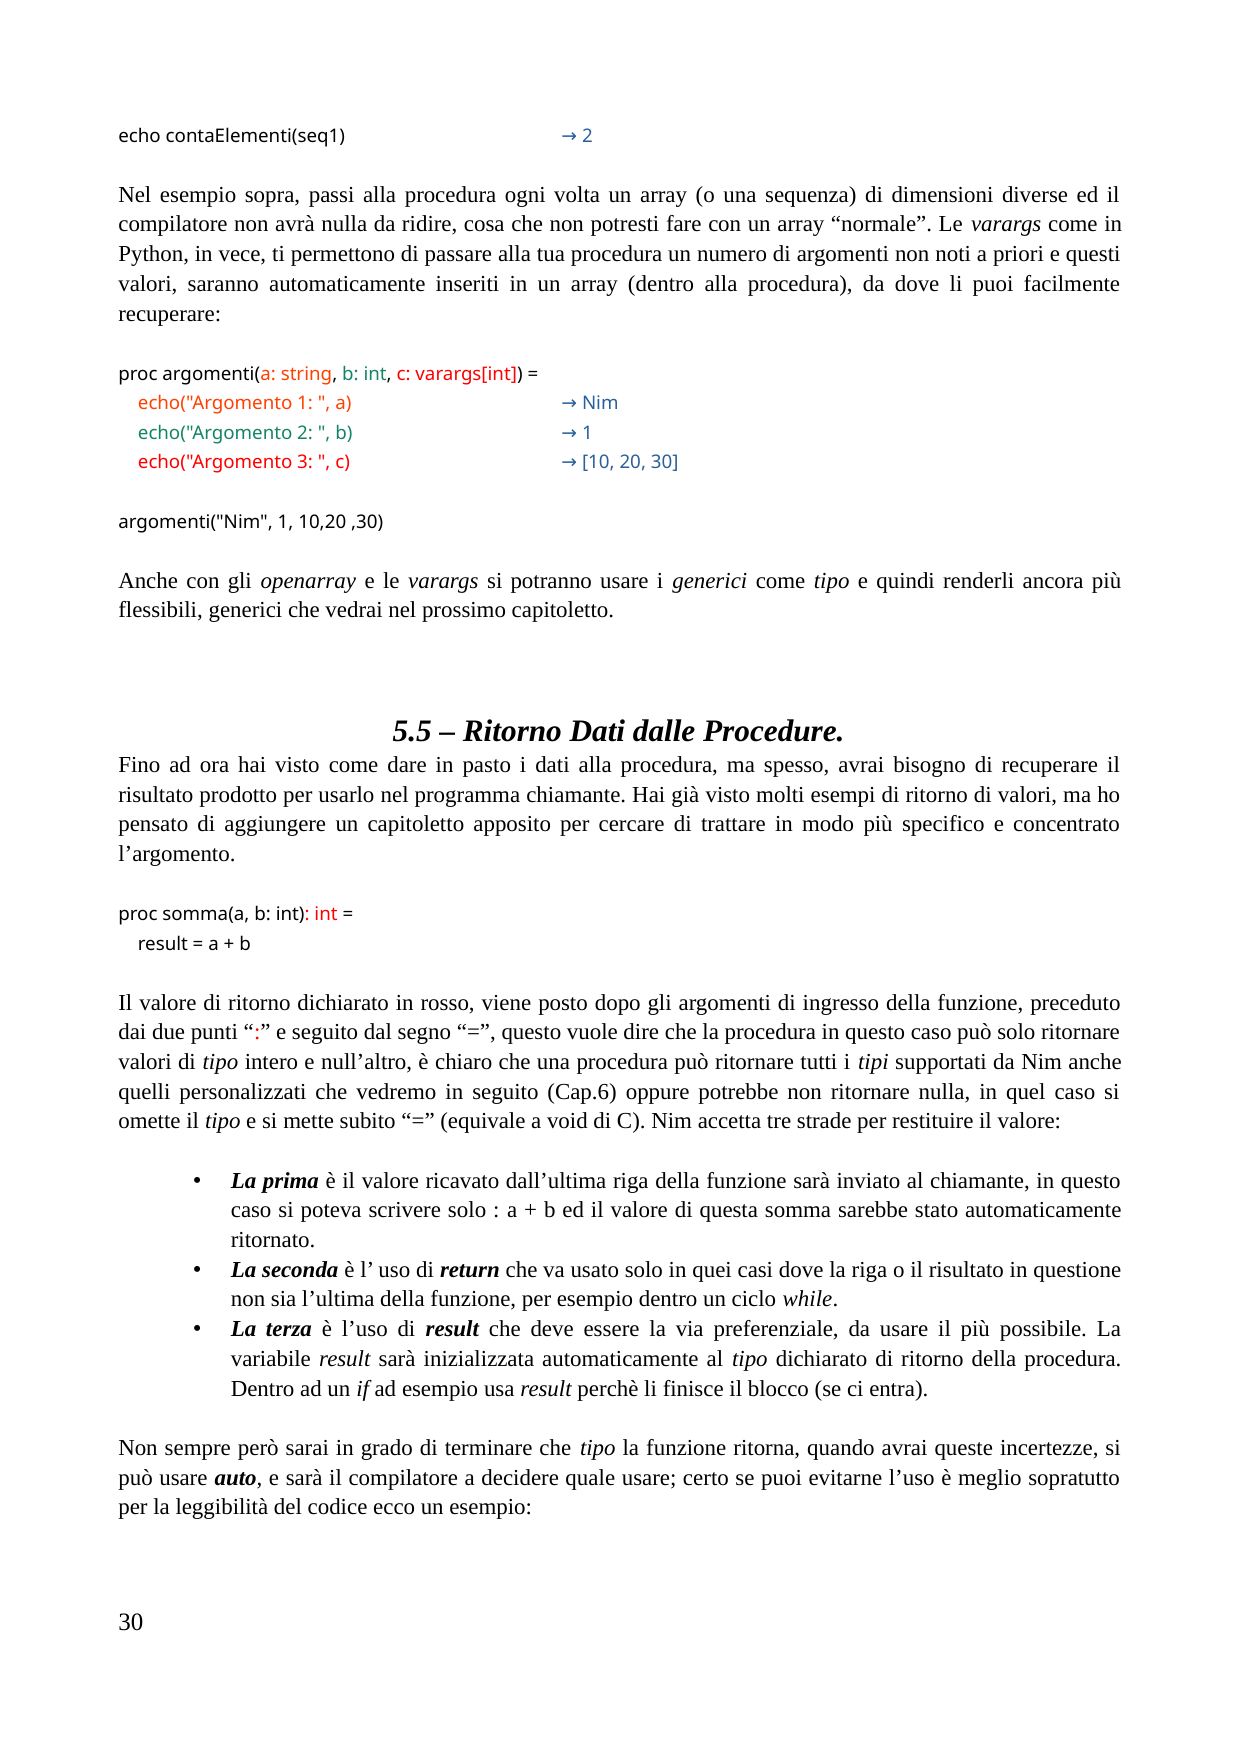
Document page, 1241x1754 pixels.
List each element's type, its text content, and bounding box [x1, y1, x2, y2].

text echo("Argomento 3: ", c) → [10, 20, 30] [118, 445, 1122, 474]
text proc argomenti(a: string, b: int, c: varargs[int]) = [118, 356, 1122, 385]
text echo("Argomento 2: ", b) → 1 [118, 415, 1122, 445]
text proc somma(a, b: int): int = [118, 896, 1122, 926]
list La terza è l’uso di result che deve essere la via preferenziale, da usare il più possibile. La variabile result sarà inizializzata automaticamente al tipo dichiarato di ritorno della procedura. Dentro ad un if ad esempio usa result perchè li finisce il blocco (se ci entra). [193, 1312, 1122, 1401]
text echo("Argomento 1: ", a) → Nim [118, 385, 1122, 415]
text echo contaElementi(seq1) → 2 [118, 118, 1122, 148]
list La prima è il valore ricavato dall’ultima riga della funzione sarà inviato al chiamante, in questo caso si poteva scrivere solo : a + b ed il valore di questa somma sarebbe stato automaticamente ritornato. [193, 1163, 1122, 1252]
list La seconda è l’ uso di return che va usato solo in quei casi dove la riga o il risultato in questione non sia l’ultima della funzione, per esempio dentro un ciclo while. [193, 1252, 1122, 1312]
text Il valore di ritorno dichiarato in rosso, viene posto dopo gli argomenti di ingresso della funzione, preceduto dai due punti “:” e seguito dal segno “=”, questo vuole dire che la procedura in questo caso può solo ritornare valori di tipo intero e null’altro, è chiaro che una procedura può ritornare tutti i tipi supportati da Nim anche quelli personalizzati che vedremo in seguito (Cap.6) oppure potrebbe non ritornare nulla, in quel caso si omette il tipo e si mette subito “=” (equivale a void di C). Nim accetta tre strade per restituire il valore: [118, 985, 1122, 1134]
text Anche con gli openarray e le varargs si potranno usare i generici come tipo e quindi renderli ancora più flessibili, generici che vedrai nel prossimo capitoletto. [118, 563, 1122, 623]
text Non sempre però sarai in grado di terminare che tipo la funzione ritorna, quando avrai queste incertezze, si può usare auto, e sarà il compilatore a decidere quale usare; certo se puoi evitarne l’uso è meglio sopratutto per la leggibilità del codice ecco un esempio: [118, 1431, 1122, 1520]
text argomenti("Nim", 1, 10,20 ,30) [118, 504, 1122, 534]
text result = a + b [118, 926, 1122, 956]
text Nel esempio sopra, passi alla procedura ogni volta un array (o una sequenza) di dimensioni diverse ed il compilatore non avrà nulla da ridire, cosa che non potresti fare con un array “normale”. Le varargs come in Python, in vece, ti permettono di passare alla tua procedura un numero di argomenti non noti a priori e questi valori, saranno automaticamente inseriti in un array (dentro alla procedura), da dove li puoi facilmente recuperare: [118, 177, 1122, 326]
text Fino ad ora hai visto come dare in pasto i dati alla procedura, ma spesso, avrai bisogno di recuperare il risultato prodotto per usarlo nel programma chiamante. Hai già visto molti esempi di ritorno di valori, ma ho pensato di aggiungere un capitoletto apposito per cercare di trattare in modo più specifico e concentrato l’argomento. [118, 748, 1122, 867]
text 5.5 – Ritorno Dati dalle Procedure. [118, 712, 1122, 748]
